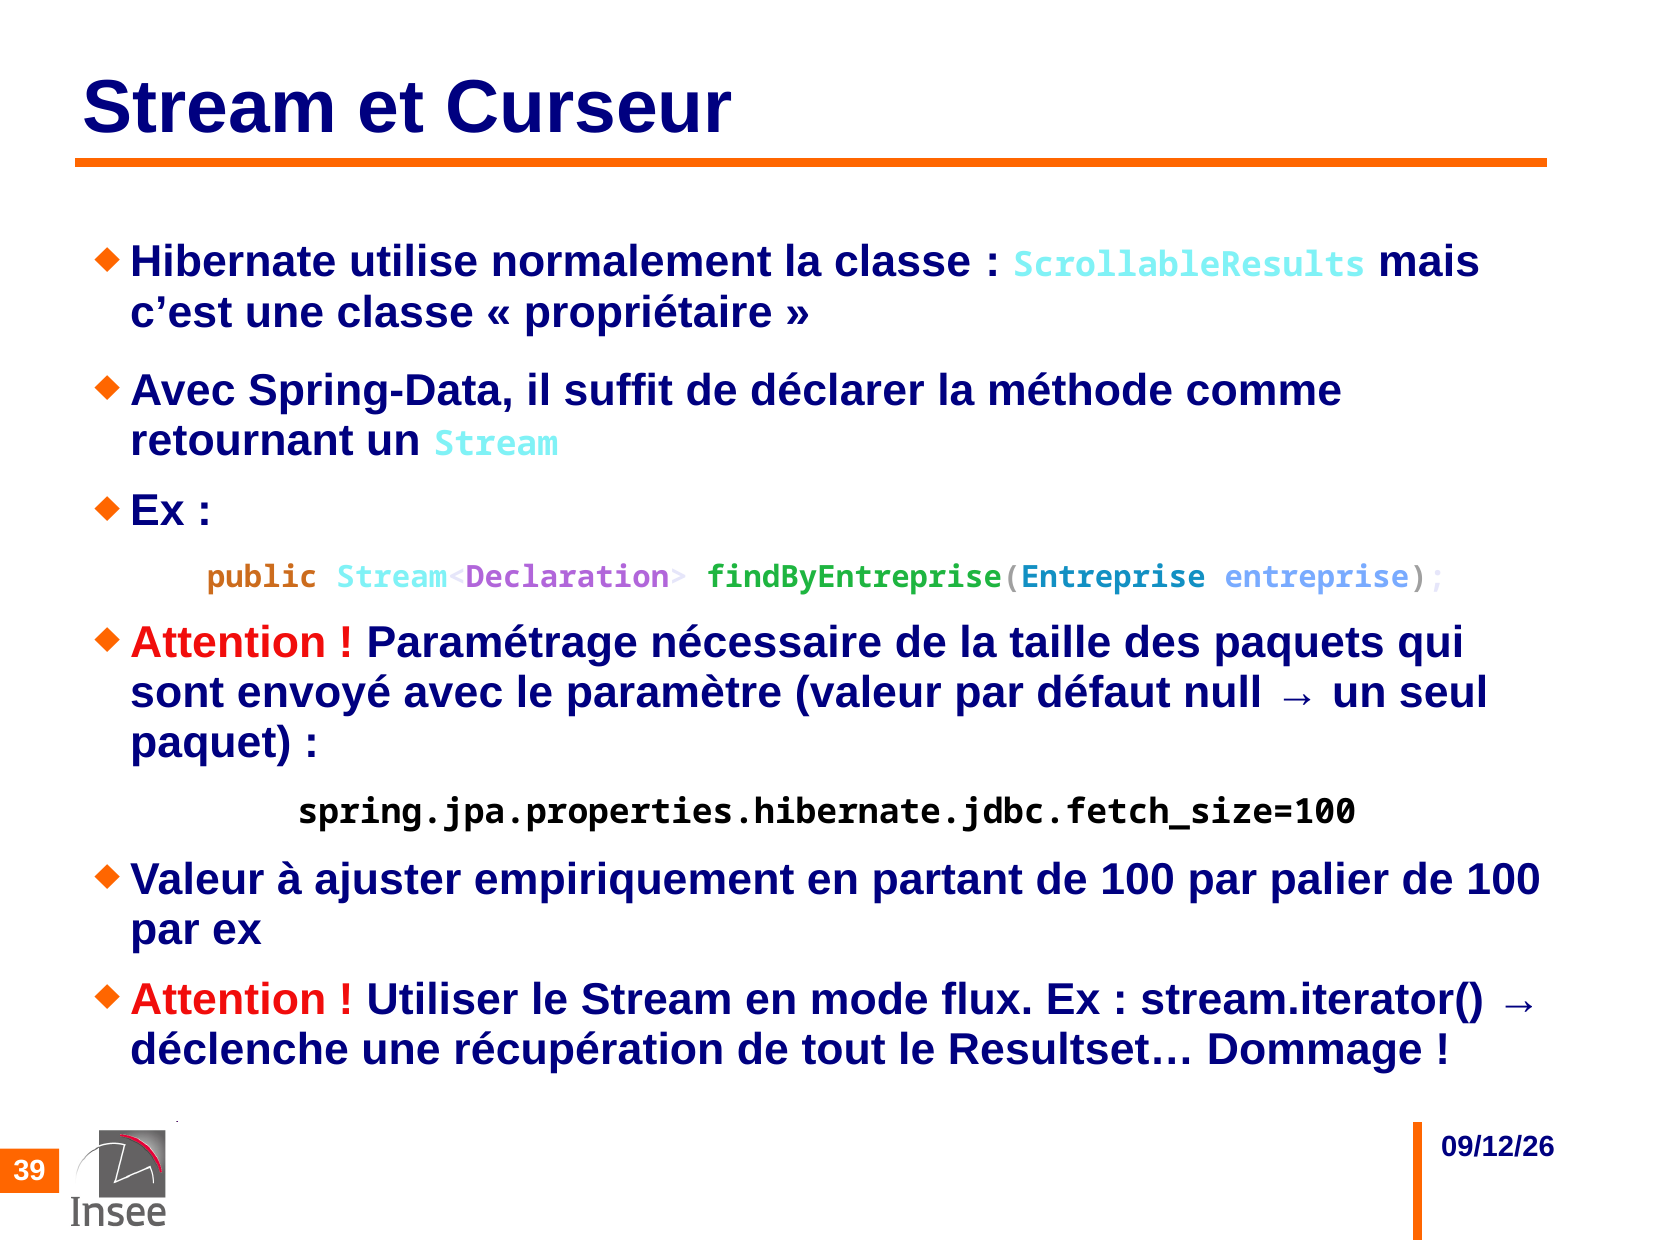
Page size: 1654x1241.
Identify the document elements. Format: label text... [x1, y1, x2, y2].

title Stream et Curseur [82, 49, 1619, 163]
list Hibernate utilise normalement la classe : ScrollableResults mais c’est une classe « propriétaire » Avec Spring-Data, il suffit de déclarer la méthode comme retournant un Stream Ex : public Stream<Declaration> findByEntreprise(Entreprise entreprise); Attention ! Paramétrage nécessaire de la taille des paquets qui sont envoyé avec le paramètre (valeur par défaut null → un seul paquet) : spring.jpa.properties.hibernate.jdbc.fetch_size=100 Valeur à ajuster empiriquement en partant de 100 par palier de 100 par ex Attention ! Utiliser le Stream en mode flux. Ex : stream.iterator() → déclenche une récupération de tout le Resultset… Dommage ! [82, 236, 1571, 1075]
picture [62, 1121, 178, 1241]
